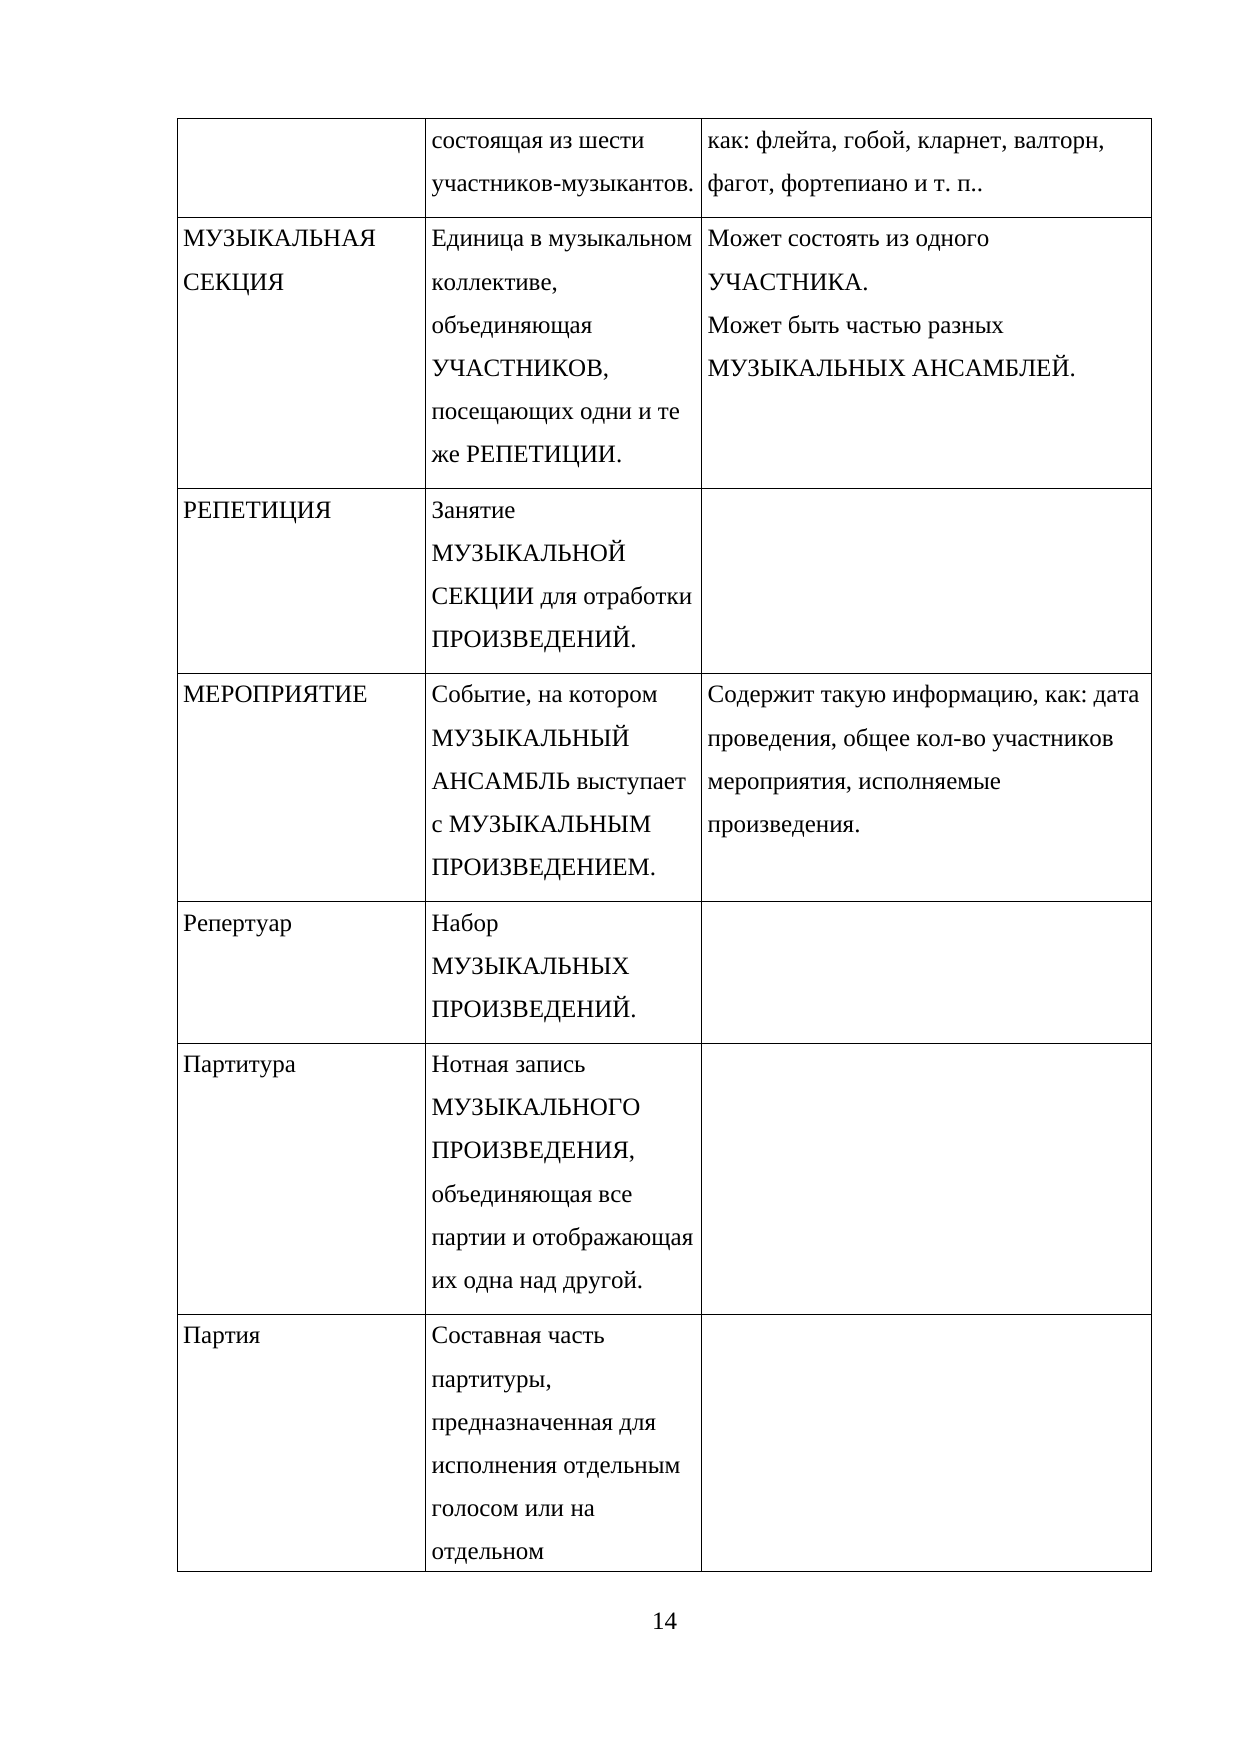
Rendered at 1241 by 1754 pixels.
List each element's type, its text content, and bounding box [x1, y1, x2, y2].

table_cell [702, 1315, 1151, 1571]
table_cell Партитура [178, 1044, 425, 1314]
table_cell состоящая из шести участников-музыкантов. [426, 119, 701, 217]
table_cell МУЗЫКАЛЬНАЯ СЕКЦИЯ [178, 218, 425, 488]
table_cell МЕРОПРИЯТИЕ [178, 674, 425, 901]
table_cell Может состоять из одного УЧАСТНИКА. Может быть частью разных МУЗЫКАЛЬНЫХ АНСАМБЛЕЙ. [702, 218, 1151, 488]
table_cell Набор МУЗЫКАЛЬНЫХ ПРОИЗВЕДЕНИЙ. [426, 902, 701, 1043]
table_cell Содержит такую информацию, как: дата проведения, общее кол-во участников мероприятия, исполняемые произведения. [702, 674, 1151, 901]
table_cell Нотная запись МУЗЫКАЛЬНОГО ПРОИЗВЕДЕНИЯ, объединяющая все партии и отображающая их одна над другой. [426, 1044, 701, 1314]
table_cell Репертуар [178, 902, 425, 1043]
table_cell Событие, на котором МУЗЫКАЛЬНЫЙ АНСАМБЛЬ выступает с МУЗЫКАЛЬНЫМ ПРОИЗВЕДЕНИЕМ. [426, 674, 701, 901]
table_cell [702, 489, 1151, 673]
table_cell [178, 119, 425, 217]
table_cell [702, 1044, 1151, 1314]
table_cell как: флейта, гобой, кларнет, валторн, фагот, фортепиано и т. п.. [702, 119, 1151, 217]
table_cell Партия [178, 1315, 425, 1571]
table_cell РЕПЕТИЦИЯ [178, 489, 425, 673]
table_cell Составная часть партитуры, предназначенная для исполнения отдельным голосом или на отдельном [426, 1315, 701, 1571]
table_cell Занятие МУЗЫКАЛЬНОЙ СЕКЦИИ для отработки ПРОИЗВЕДЕНИЙ. [426, 489, 701, 673]
table_cell Единица в музыкальном коллективе, объединяющая УЧАСТНИКОВ, посещающих одни и те же РЕПЕТИЦИИ. [426, 218, 701, 488]
table_cell [702, 902, 1151, 1043]
